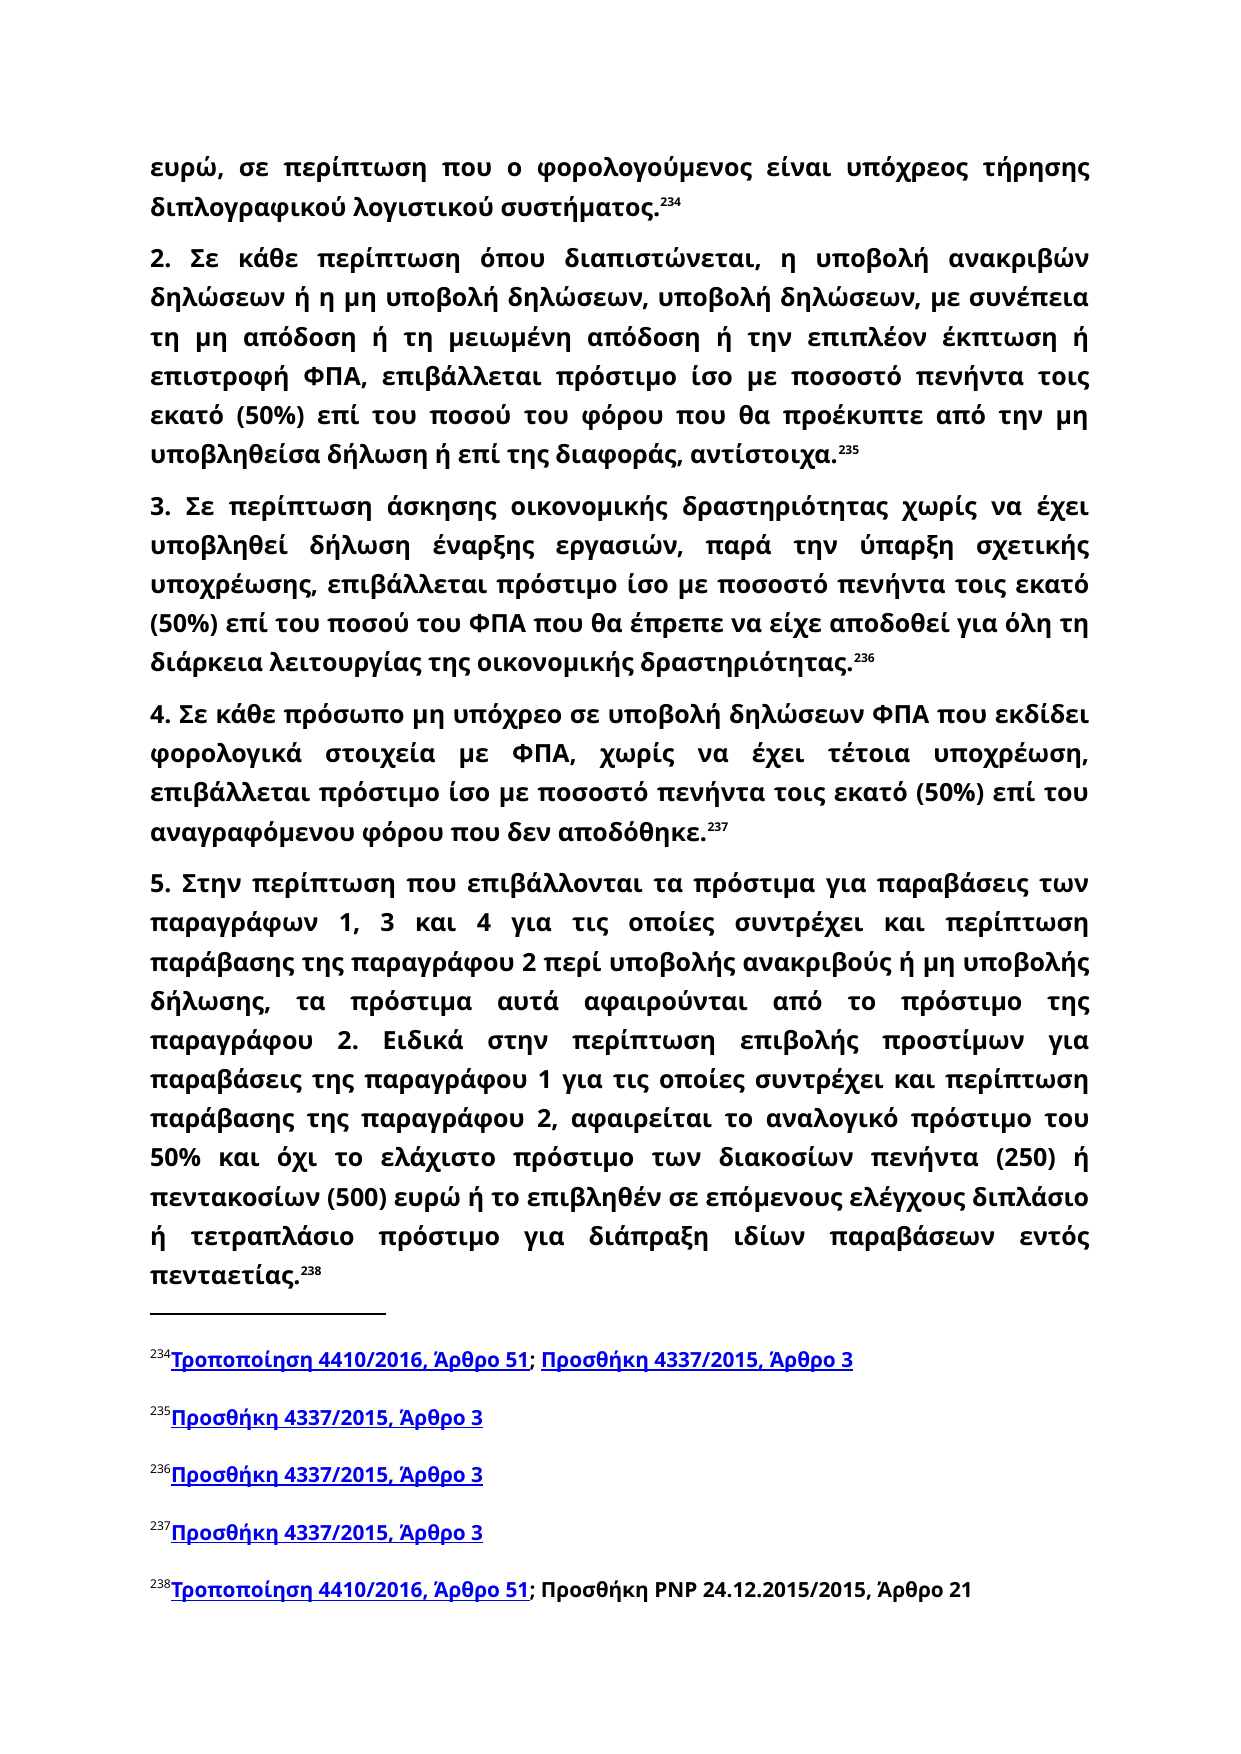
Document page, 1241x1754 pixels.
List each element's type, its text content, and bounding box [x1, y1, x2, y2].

text Προσθήκη 4337/2015, Άρθρο 3 [150, 1460, 1090, 1489]
text 4. Σε κάθε πρόσωπο μη υπόχρεο σε υποβολή δηλώσεων ΦΠΑ που εκδίδει φορολογικά στοιχεία με ΦΠΑ, χωρίς να έχει τέτοια υποχρέωση, επιβάλλεται πρόστιμο ίσο με ποσοστό πενήντα τοις εκατό (50%) επί του αναγραφόμενου φόρου που δεν αποδόθηκε. [150, 697, 1090, 848]
text Τροποποίηση 4410/2016, Άρθρο 51; Προσθήκη 4337/2015, Άρθρο 3 [150, 1345, 1090, 1373]
text 3. Σε περίπτωση άσκησης οικονομικής δραστηριότητας χωρίς να έχει υποβληθεί δήλωση έναρξης εργασιών, παρά την ύπαρξη σχετικής υποχρέωσης, επιβάλλεται πρόστιμο ίσο με ποσοστό πενήντα τοις εκατό (50%) επί του ποσού του ΦΠΑ που θα έπρεπε να είχε αποδοθεί για όλη τη διάρκεια λειτουργίας της οικονομικής δραστηριότητας. [150, 488, 1090, 679]
text 5. Στην περίπτωση που επιβάλλονται τα πρόστιμα για παραβάσεις των παραγράφων 1, 3 και 4 για τις οποίες συντρέχει και περίπτωση παράβασης της παραγράφου 2 περί υποβολής ανακριβούς ή μη υποβολής δήλωσης, τα πρόστιμα αυτά αφαιρούνται από το πρόστιμο της παραγράφου 2. Ειδικά στην περίπτωση επιβολής προστίμων για παραβάσεις της παραγράφου 1 για τις οποίες συντρέχει και περίπτωση παράβασης της παραγράφου 2, αφαιρείται το αναλογικό πρόστιμο του 50% και όχι το ελάχιστο πρόστιμο των διακοσίων πενήντα (250) ή πεντακοσίων (500) ευρώ ή το επιβληθέν σε επόμενους ελέγχους διπλάσιο ή τετραπλάσιο πρόστιμο για διάπραξη ιδίων παραβάσεων εντός πενταετίας. [150, 866, 1090, 1292]
text Προσθήκη 4337/2015, Άρθρο 3 [150, 1518, 1090, 1546]
text 2. Σε κάθε περίπτωση όπου διαπιστώνεται, η υποβολή ανακριβών δηλώσεων ή η μη υποβολή δηλώσεων, υποβολή δηλώσεων, με συνέπεια τη μη απόδοση ή τη μειωμένη απόδοση ή την επιπλέον έκπτωση ή επιστροφή ΦΠΑ, επιβάλλεται πρόστιμο ίσο με ποσοστό πενήντα τοις εκατό (50%) επί του ποσού του φόρου που θα προέκυπτε από την μη υποβληθείσα δήλωση ή επί της διαφοράς, αντίστοιχα. [150, 241, 1090, 471]
text Προσθήκη 4337/2015, Άρθρο 3 [150, 1403, 1090, 1431]
text Τροποποίηση 4410/2016, Άρθρο 51; Προσθήκη PNP 24.12.2015/2015, Άρθρο 21 [150, 1576, 1090, 1604]
text ευρώ, σε περίπτωση που ο φορολογούμενος είναι υπόχρεος τήρησης διπλογραφικού λογιστικού συστήματος. [150, 150, 1090, 223]
